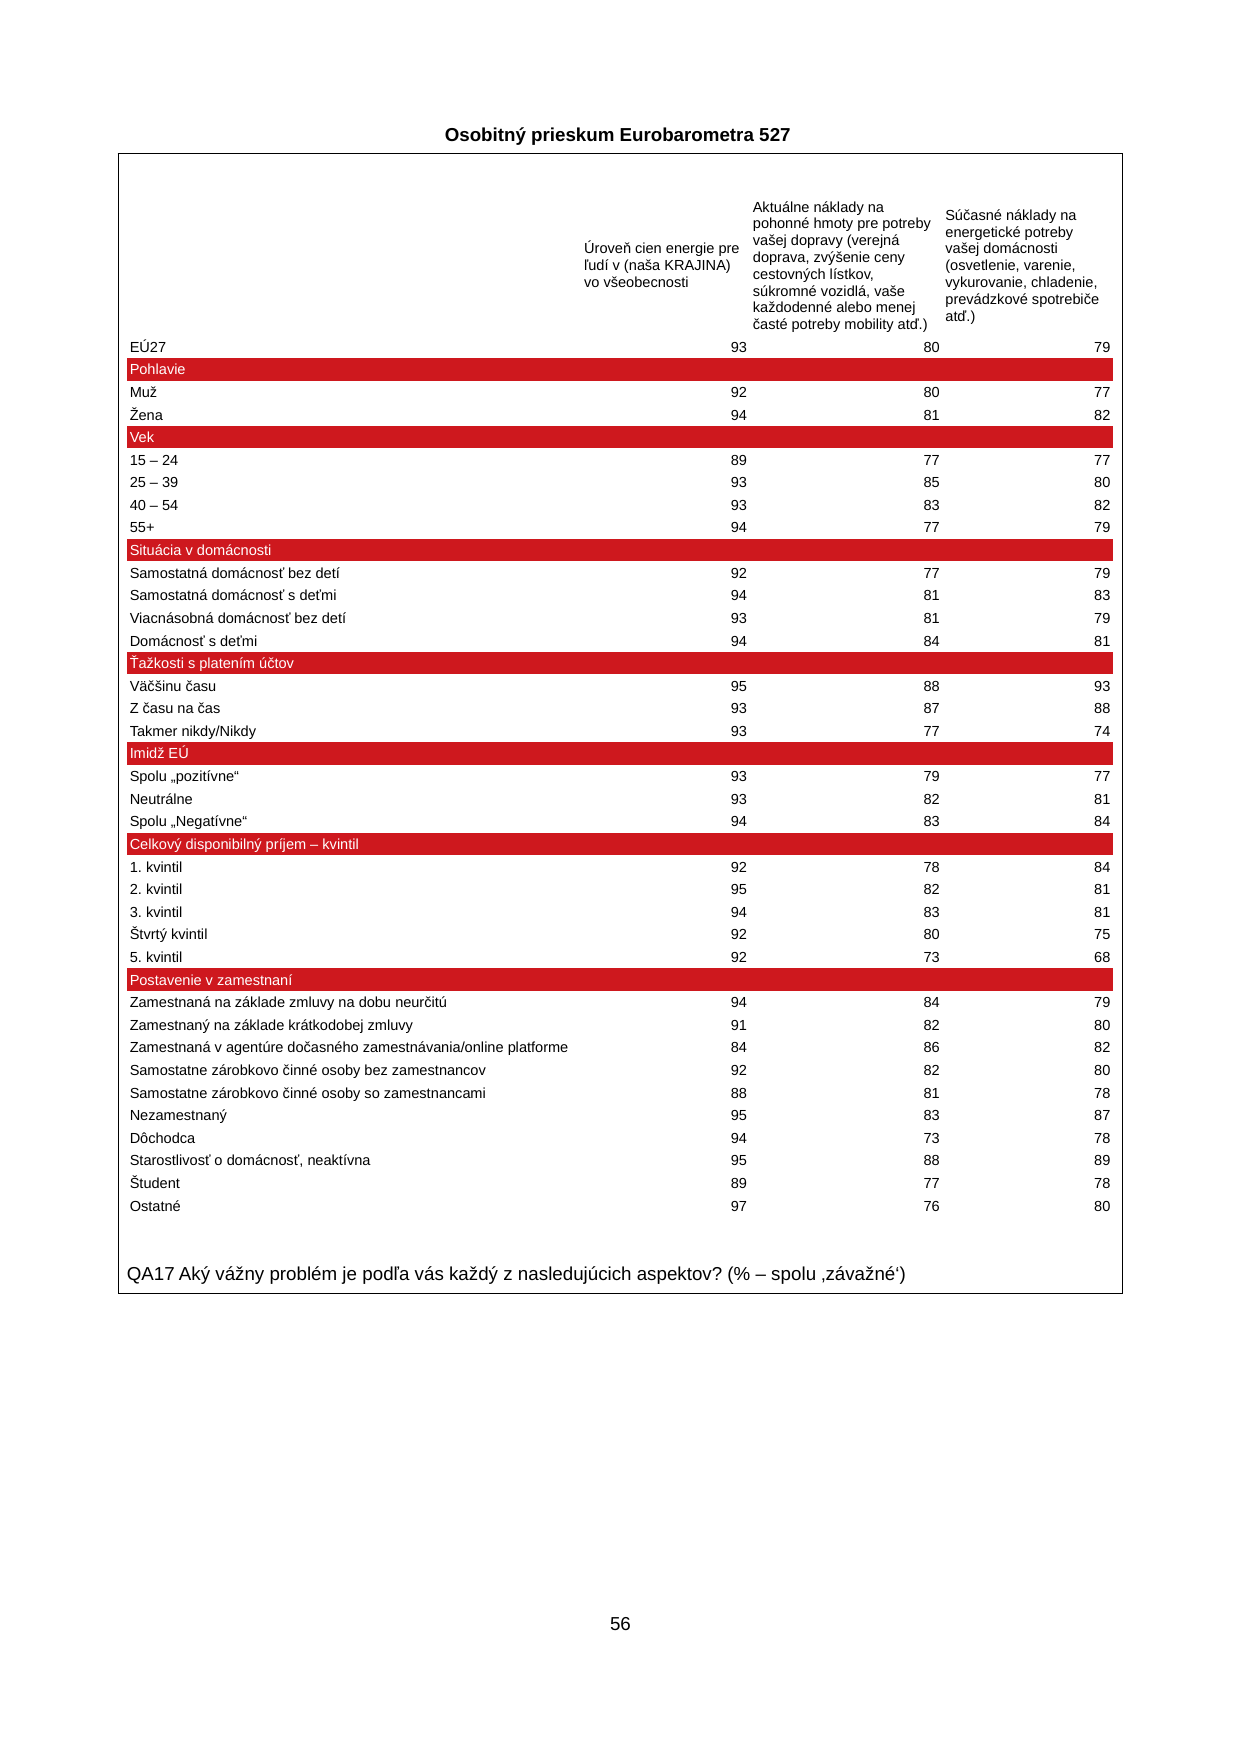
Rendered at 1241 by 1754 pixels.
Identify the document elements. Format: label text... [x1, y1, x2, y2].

table_cell 88 [942, 697, 1113, 720]
table_cell [581, 539, 750, 561]
table_cell [942, 358, 1113, 381]
table_cell 93 [581, 765, 750, 787]
table_cell 92 [581, 855, 750, 878]
table_cell 82 [942, 494, 1113, 516]
table_cell 93 [581, 607, 750, 629]
text QA17 Aký vážny problém je podľa vás každý z nasledujúcich aspektov? (% – spolu ‚závažné‘) [127, 1263, 1113, 1284]
table_cell 94 [581, 516, 750, 539]
table_cell 82 [750, 1059, 942, 1081]
table_cell [750, 426, 942, 448]
table_cell 92 [581, 946, 750, 968]
table_header [127, 195, 581, 335]
table_cell 92 [581, 1059, 750, 1081]
table_cell [581, 968, 750, 991]
table_cell 81 [942, 629, 1113, 652]
table_cell 93 [581, 471, 750, 494]
table_cell 88 [750, 675, 942, 697]
table_cell 80 [942, 1014, 1113, 1036]
table_cell 82 [942, 403, 1113, 426]
table_cell 82 [750, 878, 942, 901]
table_cell 40 – 54 [127, 494, 581, 516]
table_cell Domácnosť s deťmi [127, 629, 581, 652]
table_cell 80 [750, 923, 942, 946]
table_cell Neutrálne [127, 788, 581, 810]
table_cell [942, 539, 1113, 561]
table_cell 83 [750, 1104, 942, 1127]
table_cell 78 [942, 1081, 1113, 1104]
table_cell 93 [581, 788, 750, 810]
table_cell 93 [581, 720, 750, 742]
table_cell 84 [750, 991, 942, 1013]
table_cell 77 [942, 449, 1113, 471]
table_cell Pohlavie [127, 358, 581, 381]
table_cell 78 [942, 1172, 1113, 1194]
table_cell 77 [750, 516, 942, 539]
table_cell 85 [750, 471, 942, 494]
table_cell 93 [942, 675, 1113, 697]
table_cell 83 [942, 584, 1113, 607]
table_cell 92 [581, 381, 750, 403]
table_cell 93 [581, 494, 750, 516]
table_cell 92 [581, 923, 750, 946]
table_cell 82 [750, 1014, 942, 1036]
table_cell Zamestnaná na základe zmluvy na dobu neurčitú [127, 991, 581, 1013]
table_cell 77 [750, 720, 942, 742]
table_header Úroveň cien energie pre ľudí v (naša KRAJINA) vo všeobecnosti [581, 195, 750, 335]
table_cell 83 [750, 494, 942, 516]
table_cell [750, 742, 942, 765]
table_cell 88 [581, 1081, 750, 1104]
table_cell Samostatne zárobkovo činné osoby so zamestnancami [127, 1081, 581, 1104]
table_cell Celkový disponibilný príjem – kvintil [127, 833, 581, 855]
table_cell 79 [942, 516, 1113, 539]
table_cell 77 [750, 1172, 942, 1194]
table_cell Samostatná domácnosť s deťmi [127, 584, 581, 607]
table_cell 1. kvintil [127, 855, 581, 878]
table_cell 84 [750, 629, 942, 652]
table_header Súčasné náklady na energetické potreby vašej domácnosti (osvetlenie, varenie, vykurovanie, chladenie, prevádzkové spotrebiče atď.) [942, 195, 1113, 335]
table_cell 94 [581, 629, 750, 652]
table_cell 79 [942, 561, 1113, 584]
table_cell 94 [581, 584, 750, 607]
table_cell 81 [750, 584, 942, 607]
table_cell 25 – 39 [127, 471, 581, 494]
table_cell 15 – 24 [127, 449, 581, 471]
table_cell 94 [581, 901, 750, 923]
table_cell 92 [581, 561, 750, 584]
table_cell 87 [750, 697, 942, 720]
table_cell 89 [581, 449, 750, 471]
table_cell [750, 652, 942, 674]
table_cell [942, 426, 1113, 448]
table_cell [750, 968, 942, 991]
table_cell 93 [581, 335, 750, 358]
table_cell 78 [750, 855, 942, 878]
table_cell 83 [750, 901, 942, 923]
table_cell 80 [750, 381, 942, 403]
table_cell 94 [581, 991, 750, 1013]
table_cell Zamestnaný na základe krátkodobej zmluvy [127, 1014, 581, 1036]
table_cell 77 [750, 561, 942, 584]
table_cell 5. kvintil [127, 946, 581, 968]
table_cell Spolu „Negatívne“ [127, 810, 581, 833]
table_cell 81 [942, 788, 1113, 810]
table_cell 81 [750, 1081, 942, 1104]
table_cell 3. kvintil [127, 901, 581, 923]
table_cell 79 [942, 607, 1113, 629]
table_cell 2. kvintil [127, 878, 581, 901]
table_cell 81 [750, 403, 942, 426]
table_cell Vek [127, 426, 581, 448]
table_cell Situácia v domácnosti [127, 539, 581, 561]
table_cell 79 [942, 991, 1113, 1013]
table_cell 91 [581, 1014, 750, 1036]
table_cell 77 [750, 449, 942, 471]
table_cell 95 [581, 878, 750, 901]
table_cell 80 [750, 335, 942, 358]
table_cell Spolu „pozitívne“ [127, 765, 581, 787]
table_cell Žena [127, 403, 581, 426]
table_cell Imidž EÚ [127, 742, 581, 765]
table_cell Študent [127, 1172, 581, 1194]
table_cell [942, 652, 1113, 674]
table_cell 83 [750, 810, 942, 833]
table_cell 87 [942, 1104, 1113, 1127]
table_cell [581, 833, 750, 855]
table_cell 68 [942, 946, 1113, 968]
table_cell [942, 742, 1113, 765]
table_cell Zamestnaná v agentúre dočasného zamestnávania/online platforme [127, 1036, 581, 1059]
table_cell Z času na čas [127, 697, 581, 720]
table_cell Viacnásobná domácnosť bez detí [127, 607, 581, 629]
table_cell 94 [581, 403, 750, 426]
table_cell 82 [942, 1036, 1113, 1059]
table_cell 73 [750, 946, 942, 968]
table_cell 73 [750, 1127, 942, 1149]
table_cell 55+ [127, 516, 581, 539]
table_cell 95 [581, 675, 750, 697]
table_cell 81 [750, 607, 942, 629]
table_cell 95 [581, 1149, 750, 1172]
table_cell Dôchodca [127, 1127, 581, 1149]
table_cell Väčšinu času [127, 675, 581, 697]
table_cell [750, 833, 942, 855]
table_cell Ostatné [127, 1194, 581, 1217]
table_cell [942, 968, 1113, 991]
table_cell Ťažkosti s platením účtov [127, 652, 581, 674]
table_cell 81 [942, 901, 1113, 923]
table_cell Samostatne zárobkovo činné osoby bez zamestnancov [127, 1059, 581, 1081]
table_cell 93 [581, 697, 750, 720]
table_cell 84 [942, 810, 1113, 833]
table_cell [581, 742, 750, 765]
table_cell EÚ27 [127, 335, 581, 358]
table_cell 74 [942, 720, 1113, 742]
table_cell 95 [581, 1104, 750, 1127]
table_cell [581, 426, 750, 448]
table_cell Samostatná domácnosť bez detí [127, 561, 581, 584]
table_cell 94 [581, 1127, 750, 1149]
table_cell 79 [750, 765, 942, 787]
table_cell [581, 652, 750, 674]
table_header Aktuálne náklady na pohonné hmoty pre potreby vašej dopravy (verejná doprava, zvýšenie ceny cestovných lístkov, súkromné vozidlá, vaše každodenné alebo menej časté potreby mobility atď.) [750, 195, 942, 335]
table_cell 80 [942, 1194, 1113, 1217]
table_cell 81 [942, 878, 1113, 901]
table_cell Postavenie v zamestnaní [127, 968, 581, 991]
table_cell 79 [942, 335, 1113, 358]
table_cell 89 [942, 1149, 1113, 1172]
table_cell Nezamestnaný [127, 1104, 581, 1127]
table_cell 82 [750, 788, 942, 810]
table_cell [750, 539, 942, 561]
table_cell 89 [581, 1172, 750, 1194]
table_cell 84 [581, 1036, 750, 1059]
table_cell [750, 358, 942, 381]
table_cell 77 [942, 381, 1113, 403]
table_cell Starostlivosť o domácnosť, neaktívna [127, 1149, 581, 1172]
table_cell 78 [942, 1127, 1113, 1149]
table_cell [942, 833, 1113, 855]
table_cell 80 [942, 471, 1113, 494]
table_cell Štvrtý kvintil [127, 923, 581, 946]
table_cell 88 [750, 1149, 942, 1172]
table_cell 77 [942, 765, 1113, 787]
table_cell Muž [127, 381, 581, 403]
table_cell 86 [750, 1036, 942, 1059]
table_cell 76 [750, 1194, 942, 1217]
table_cell 84 [942, 855, 1113, 878]
table_cell 75 [942, 923, 1113, 946]
table_cell 80 [942, 1059, 1113, 1081]
table_cell 97 [581, 1194, 750, 1217]
table_cell [581, 358, 750, 381]
table_cell Takmer nikdy/Nikdy [127, 720, 581, 742]
table_cell 94 [581, 810, 750, 833]
